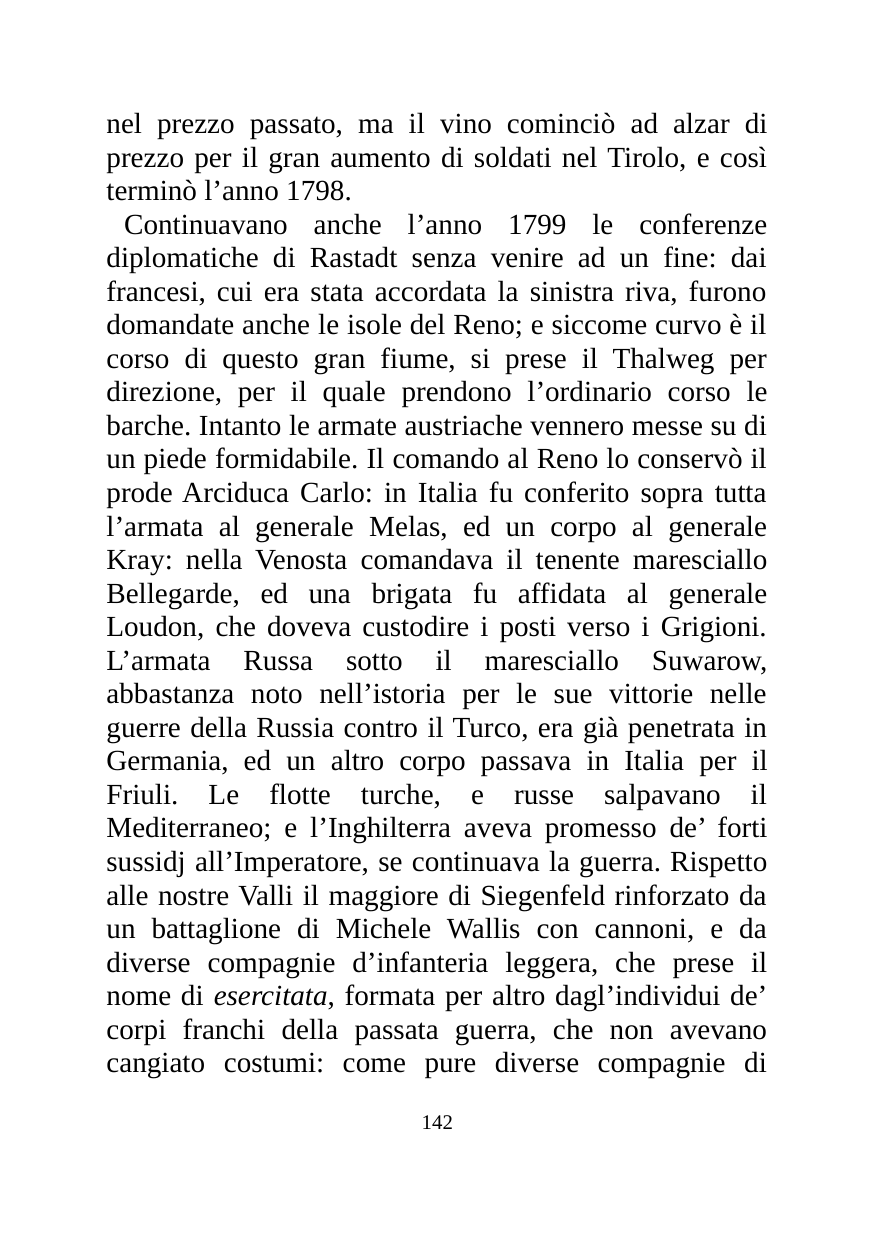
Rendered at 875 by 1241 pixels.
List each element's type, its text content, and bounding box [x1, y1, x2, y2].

text nel prezzo passato, ma il vino cominciò ad alzar di prezzo per il gran aumento di soldati nel Tirolo, e così terminò l’anno 1798. [106, 106, 768, 207]
text Continuavano anche l’anno 1799 le conferenze diplomatiche di Rastadt senza venire ad un fine: dai francesi, cui era stata accordata la sinistra riva, furono domandate anche le isole del Reno; e siccome curvo è il corso di questo gran fiume, si prese il Thalweg per direzione, per il quale prendono l’ordinario corso le barche. Intanto le armate austriache vennero messe su di un piede formidabile. Il comando al Reno lo conservò il prode Arciduca Carlo: in Italia fu conferito sopra tutta l’armata al generale Melas, ed un corpo al generale Kray: nella Venosta comandava il tenente maresciallo Bellegarde, ed una brigata fu affidata al generale Loudon, che doveva custodire i posti verso i Grigioni. L’armata Russa sotto il maresciallo Suwarow, abbastanza noto nell’istoria per le sue vittorie nelle guerre della Russia contro il Turco, era già penetrata in Germania, ed un altro corpo passava in Italia per il Friuli. Le flotte turche, e russe salpavano il Mediterraneo; e l’Inghilterra aveva promesso de’ forti sussidj all’Imperatore, se continuava la guerra. Rispetto alle nostre Valli il maggiore di Siegenfeld rinforzato da un battaglione di Michele Wallis con cannoni, e da diverse compagnie d’infanteria leggera, che prese il nome di esercitata, formata per altro dagl’individui de’ corpi franchi della passata guerra, che non avevano cangiato costumi: come pure diverse compagnie di [106, 207, 768, 1079]
